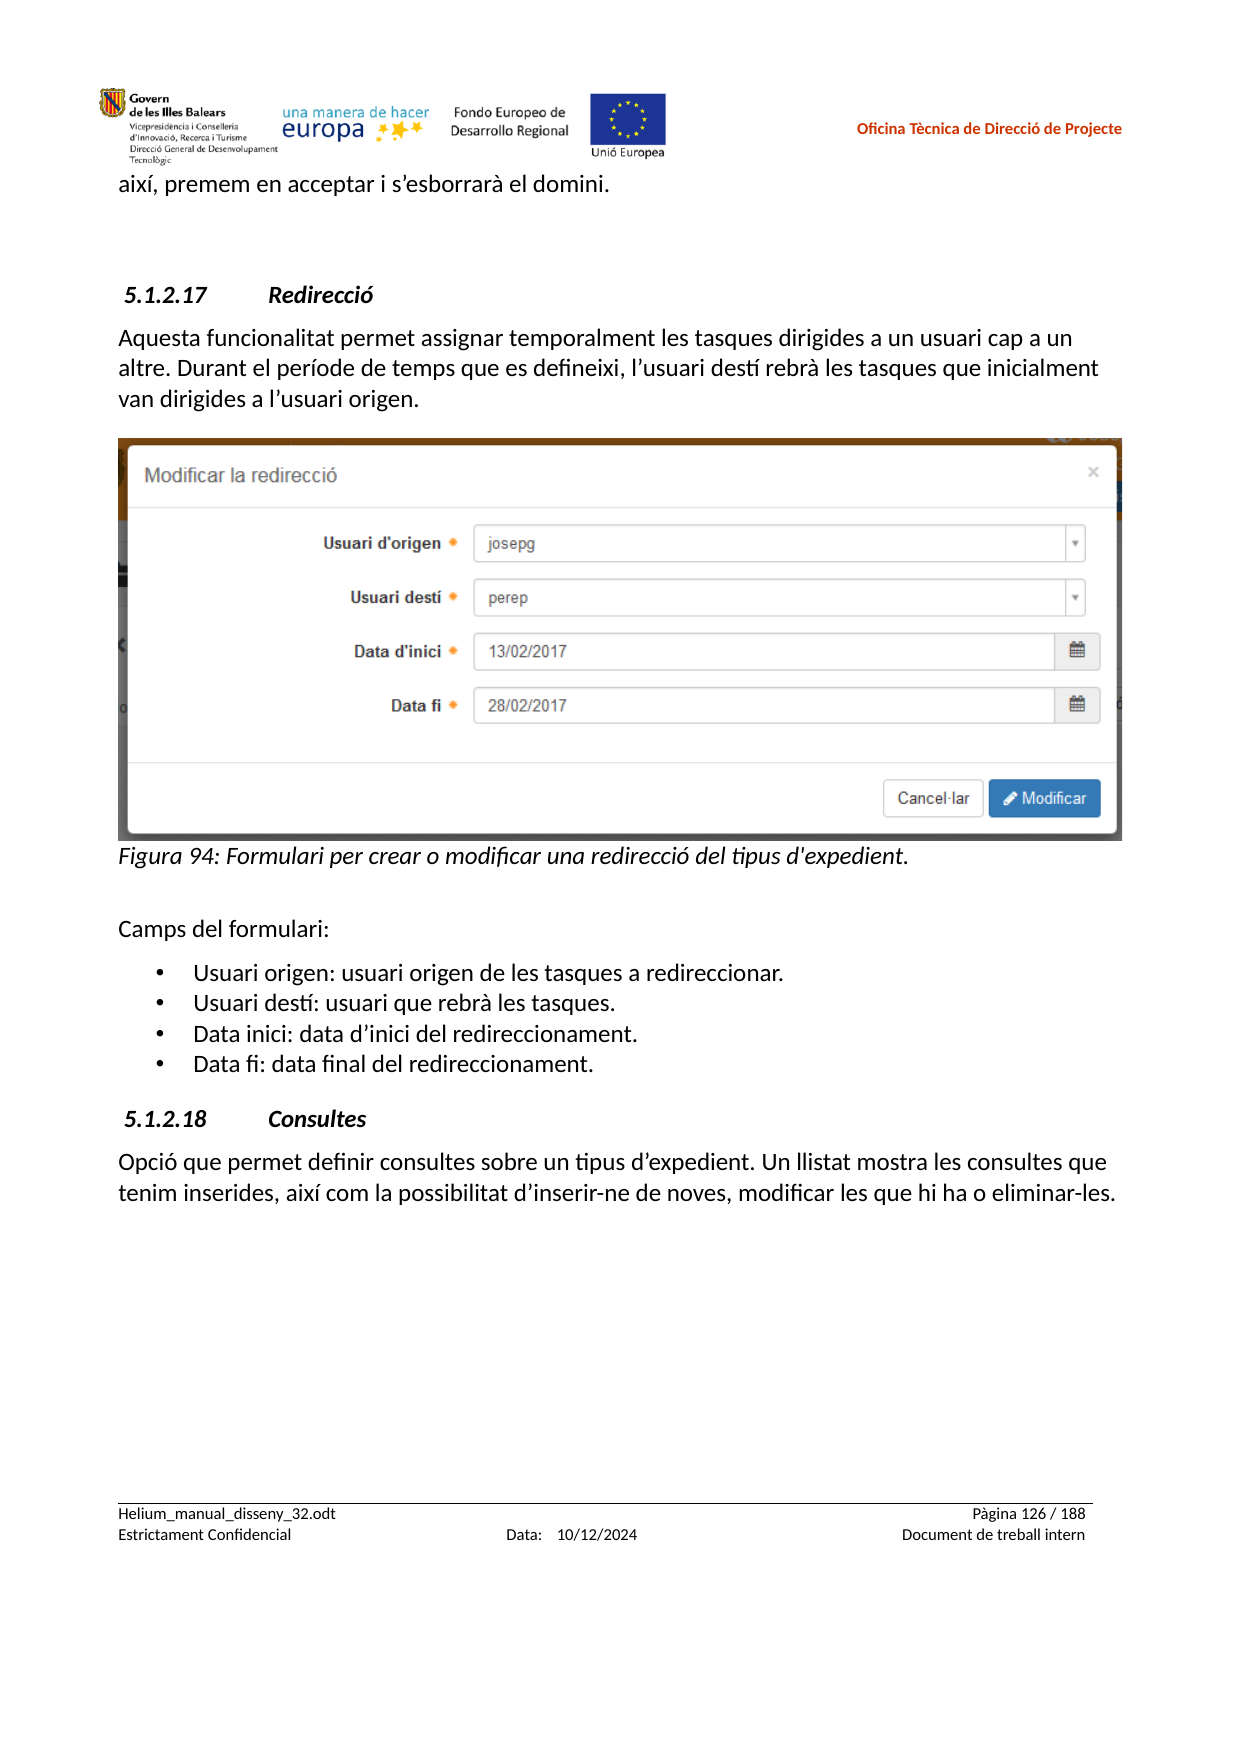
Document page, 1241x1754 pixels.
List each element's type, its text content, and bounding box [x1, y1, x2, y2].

list Data fi: data final del redireccionament. [156, 1048, 1122, 1079]
picture [118, 438, 1123, 841]
list Usuari destí: usuari que rebrà les tasques. [156, 987, 1122, 1018]
text Aquesta funcionalitat permet assignar temporalment les tasques dirigides a un usuari cap a un altre. Durant el període de temps que es defineixi, l’usuari destí rebrà les tasques que inicialment van dirigides a l’usuari origen. [118, 322, 1122, 413]
text així, premem en acceptar i s’esborrarà el domini. [118, 168, 1122, 198]
text Figura 94: Formulari per crear o modificar una redirecció del tipus d'expedient. [118, 841, 1122, 871]
subtitle Consultes [118, 1104, 1122, 1134]
picture [99, 87, 668, 166]
list Data inici: data d’inici del redireccionament. [156, 1018, 1122, 1048]
text Opció que permet definir consultes sobre un tipus d’expedient. Un llistat mostra les consultes que tenim inserides, així com la possibilitat d’inserir-ne de noves, modificar les que hi ha o eliminar-les. [118, 1147, 1122, 1208]
subtitle Redirecció [118, 279, 1122, 309]
list Usuari origen: usuari origen de les tasques a redireccionar. [156, 957, 1122, 987]
text Camps del formulari: [118, 914, 1122, 944]
